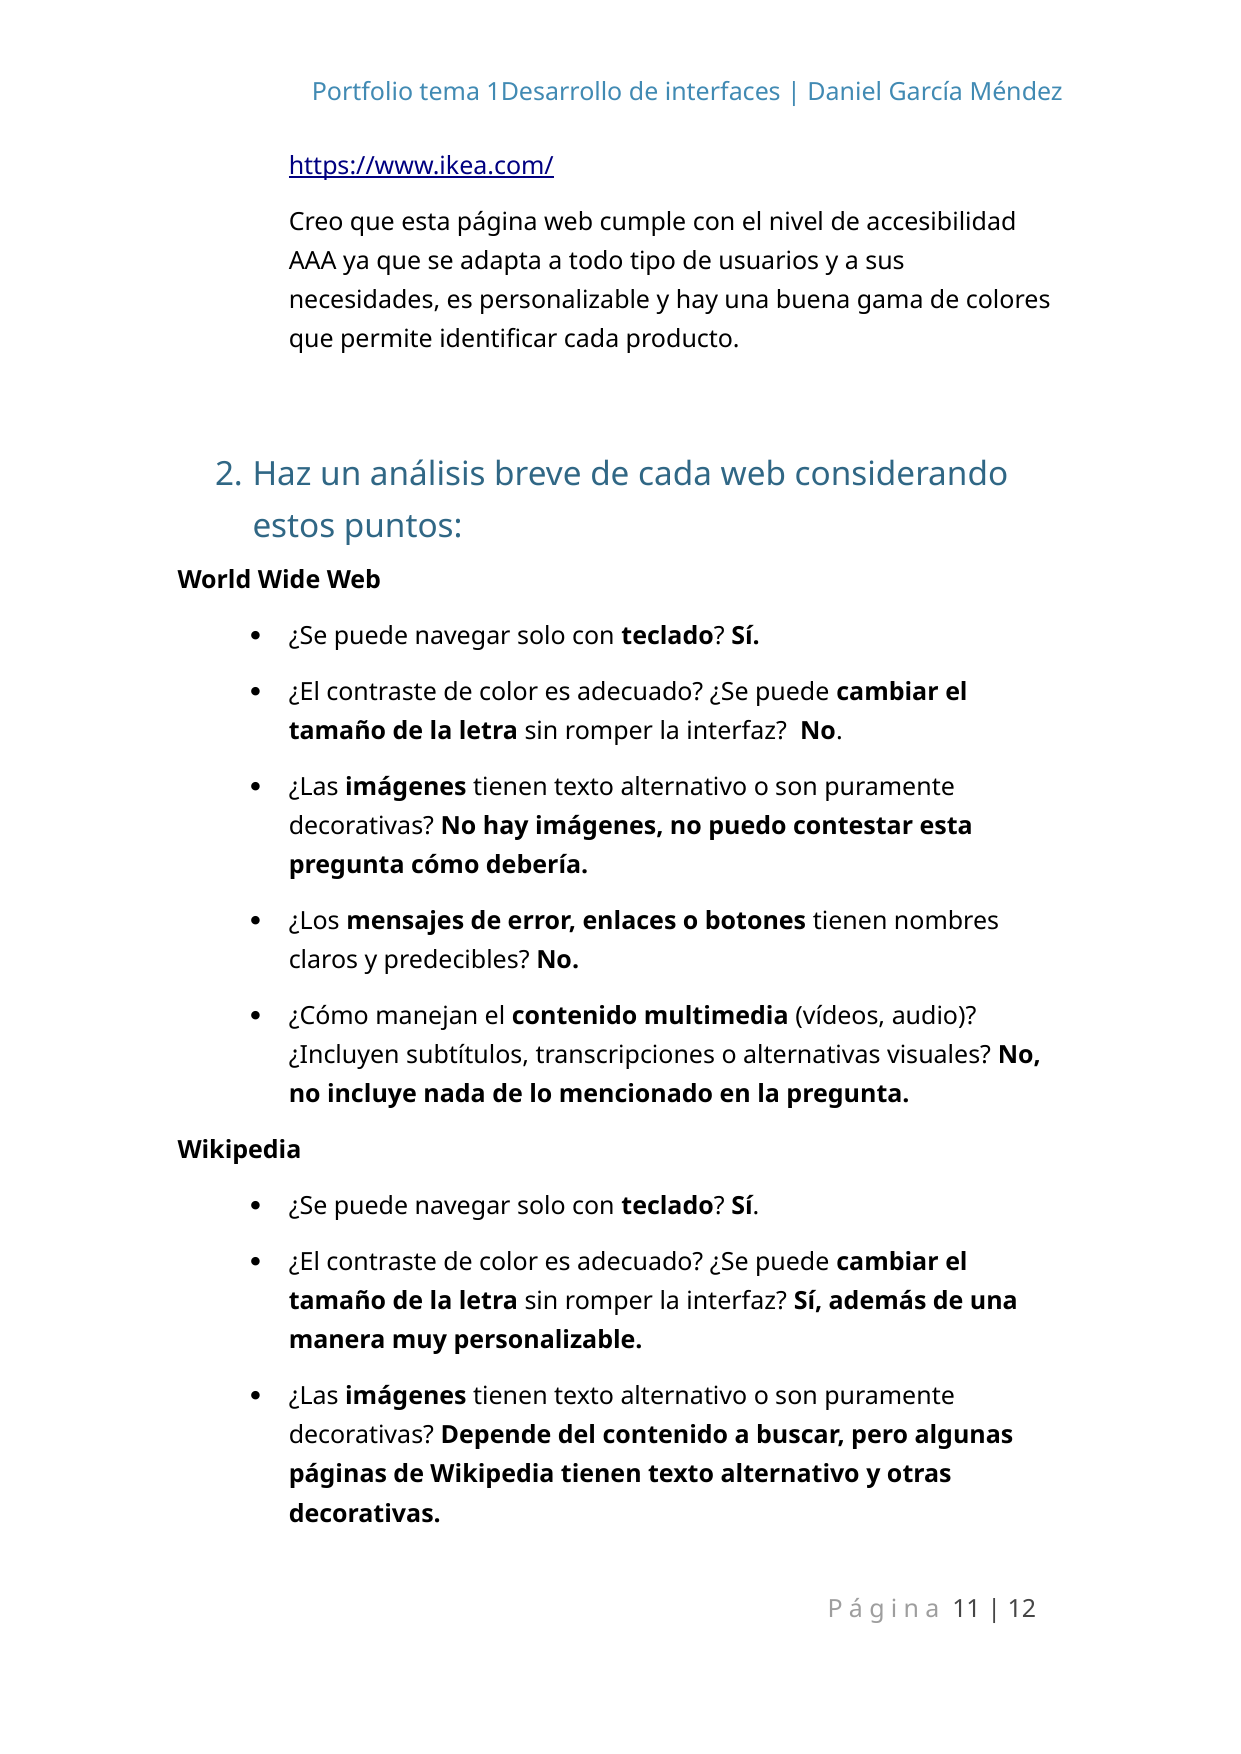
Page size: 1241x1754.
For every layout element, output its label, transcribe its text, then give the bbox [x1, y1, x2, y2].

list ¿Cómo manejan el contenido multimedia (vídeos, audio)? ¿Incluyen subtítulos, transcripciones o alternativas visuales? No, no incluye nada de lo mencionado en la pregunta. [251, 998, 1063, 1110]
list ¿Los mensajes de error, enlaces o botones tienen nombres claros y predecibles? No. [251, 903, 1063, 976]
list ¿Las imágenes tienen texto alternativo o son puramente decorativas? No hay imágenes, no puedo contestar esta pregunta cómo debería. [251, 769, 1063, 881]
text Wikipedia [177, 1132, 1063, 1166]
list ¿El contraste de color es adecuado? ¿Se puede cambiar el tamaño de la letra sin romper la interfaz? No. [251, 674, 1063, 747]
list Haz un análisis breve de cada web considerando estos puntos: [215, 449, 1063, 547]
list ¿Se puede navegar solo con teclado? Sí. [251, 618, 1063, 652]
list Creo que esta página web cumple con el nivel de accesibilidad AAA ya que se adapta a todo tipo de usuarios y a sus necesidades, es personalizable y hay una buena gama de colores que permite identificar cada producto. [288, 203, 1063, 355]
list ¿Las imágenes tienen texto alternativo o son puramente decorativas? Depende del contenido a buscar, pero algunas páginas de Wikipedia tienen texto alternativo y otras decorativas. [251, 1378, 1063, 1529]
text World Wide Web [177, 562, 1063, 596]
list https://www.ikea.com/ [288, 148, 1063, 182]
list ¿El contraste de color es adecuado? ¿Se puede cambiar el tamaño de la letra sin romper la interfaz? Sí, además de una manera muy personalizable. [251, 1244, 1063, 1356]
list ¿Se puede navegar solo con teclado? Sí. [251, 1188, 1063, 1222]
